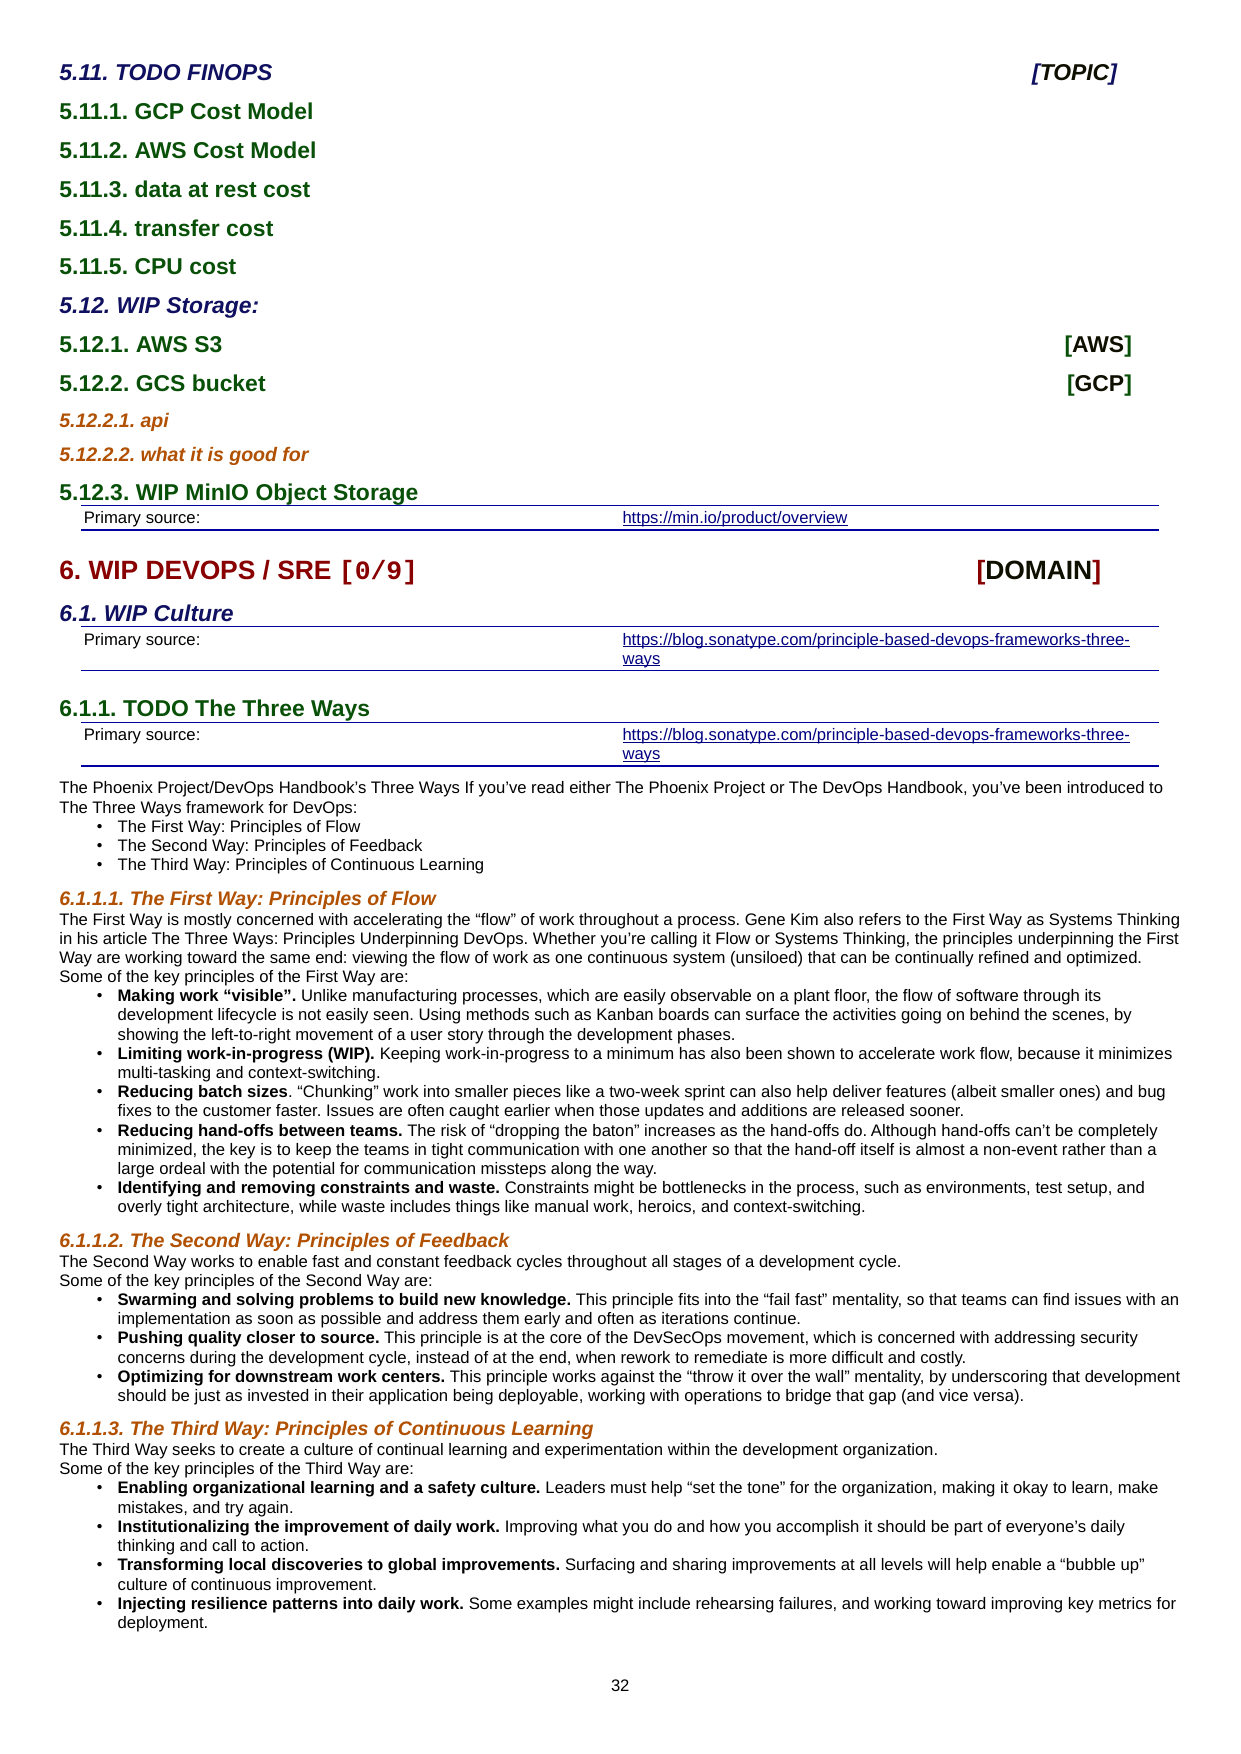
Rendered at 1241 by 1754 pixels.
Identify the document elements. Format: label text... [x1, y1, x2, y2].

list Making work “visible”. Unlike manufacturing processes, which are easily observable on a plant floor, the flow of software through its development lifecycle is not easily seen. Using methods such as Kanban boards can surface the activities going on behind the scenes, by showing the left-to-right movement of a user story through the development phases. [97, 986, 1181, 1043]
list Limiting work-in-progress (WIP). Keeping work-in-progress to a minimum has also been shown to accelerate work flow, because it minimizes multi-tasking and context-switching. [97, 1043, 1181, 1082]
list Injecting resilience patterns into daily work. Some examples might include rehearsing failures, and working toward improving key metrics for deployment. [97, 1593, 1181, 1632]
list Transforming local discoveries to global improvements. Surfacing and sharing improvements at all levels will help enable a “bubble up” culture of continuous improvement. [97, 1555, 1181, 1593]
list Pushing quality closer to source. This principle is at the core of the DevSecOps movement, which is concerned with addressing security concerns during the development cycle, instead of at the end, when rework to remediate is more difficult and costly. [97, 1328, 1181, 1367]
subtitle AWS Cost Model [59, 137, 1181, 163]
subtitle AWS S3 [AWS] [59, 331, 1181, 357]
subtitle GCP Cost Model [59, 98, 1181, 124]
table_header https://blog.sonatype.com/principle-based-devops-frameworks-three-ways [620, 627, 1159, 670]
list Reducing batch sizes. “Chunking” work into smaller pieces like a two-week sprint can also help deliver features (albeit smaller ones) and bug fixes to the customer faster. Issues are often caught earlier when those updates and additions are released sooner. [97, 1082, 1181, 1120]
list Swarming and solving problems to build new knowledge. This principle fits into the “fail fast” mentality, so that teams can find issues with an implementation as soon as possible and address them early and often as iterations continue. [97, 1290, 1181, 1328]
subtitle The Second Way: Principles of Feedback [59, 1229, 1181, 1251]
list The Second Way: Principles of Feedback [97, 836, 1181, 855]
list The Third Way: Principles of Continuous Learning [97, 855, 1181, 874]
subtitle WIP DEVOPS / SRE [0/9] [DOMAIN] [59, 555, 1181, 587]
text Some of the key principles of the First Way are: [59, 967, 1181, 986]
text The Second Way works to enable fast and constant feedback cycles throughout all stages of a development cycle. [59, 1251, 1181, 1271]
table_header Primary source: [81, 627, 620, 670]
list Enabling organizational learning and a safety culture. Leaders must help “set the tone” for the organization, making it okay to learn, make mistakes, and try again. [97, 1478, 1181, 1517]
subtitle data at rest cost [59, 176, 1181, 202]
subtitle TODO FINOPS [TOPIC] [59, 59, 1181, 85]
text The Third Way seeks to create a culture of continual learning and experimentation within the development organization. [59, 1440, 1181, 1459]
table_header https://min.io/product/overview [620, 506, 1159, 529]
text The Phoenix Project/DevOps Handbook’s Three Ways If you’ve read either The Phoenix Project or The DevOps Handbook, you’ve been introduced to The Three Ways framework for DevOps: [59, 778, 1181, 817]
list Institutionalizing the improvement of daily work. Improving what you do and how you accomplish it should be part of everyone’s daily thinking and call to action. [97, 1517, 1181, 1555]
table_header Primary source: [81, 506, 620, 529]
text The First Way is mostly concerned with accelerating the “flow” of work throughout a process. Gene Kim also refers to the First Way as Systems Thinking in his article The Three Ways: Principles Underpinning DevOps. Whether you’re calling it Flow or Systems Thinking, the principles underpinning the First Way are working toward the same end: viewing the flow of work as one continuous system (unsiloed) that can be continually refined and optimized. [59, 909, 1181, 967]
subtitle what it is good for [59, 444, 1181, 466]
subtitle WIP Culture [59, 600, 1181, 626]
list Reducing hand-offs between teams. The risk of “dropping the baton” increases as the hand-offs do. Although hand-offs can’t be completely minimized, the key is to keep the teams in tight communication with one another so that the hand-off itself is almost a non-event rather than a large ordeal with the potential for communication missteps along the way. [97, 1120, 1181, 1178]
subtitle GCS bucket [GCP] [59, 370, 1181, 396]
table_header Primary source: [81, 723, 620, 765]
list Identifying and removing constraints and waste. Constraints might be bottlenecks in the process, such as environments, test setup, and overly tight architecture, while waste includes things like manual work, heroics, and context-switching. [97, 1178, 1181, 1216]
subtitle The First Way: Principles of Flow [59, 887, 1181, 909]
subtitle The Third Way: Principles of Continuous Learning [59, 1417, 1181, 1440]
subtitle TODO The Three Ways [59, 695, 1181, 722]
subtitle transfer cost [59, 214, 1181, 241]
subtitle api [59, 409, 1181, 431]
subtitle WIP MinIO Object Storage [59, 478, 1181, 505]
table_header https://blog.sonatype.com/principle-based-devops-frameworks-three-ways [620, 723, 1159, 765]
subtitle WIP Storage: [59, 292, 1181, 318]
list The First Way: Principles of Flow [97, 817, 1181, 836]
subtitle CPU cost [59, 253, 1181, 280]
text Some of the key principles of the Second Way are: [59, 1271, 1181, 1290]
text Some of the key principles of the Third Way are: [59, 1459, 1181, 1478]
list Optimizing for downstream work centers. This principle works against the “throw it over the wall” mentality, by underscoring that development should be just as invested in their application being deployable, working with operations to bridge that gap (and vice versa). [97, 1367, 1181, 1405]
